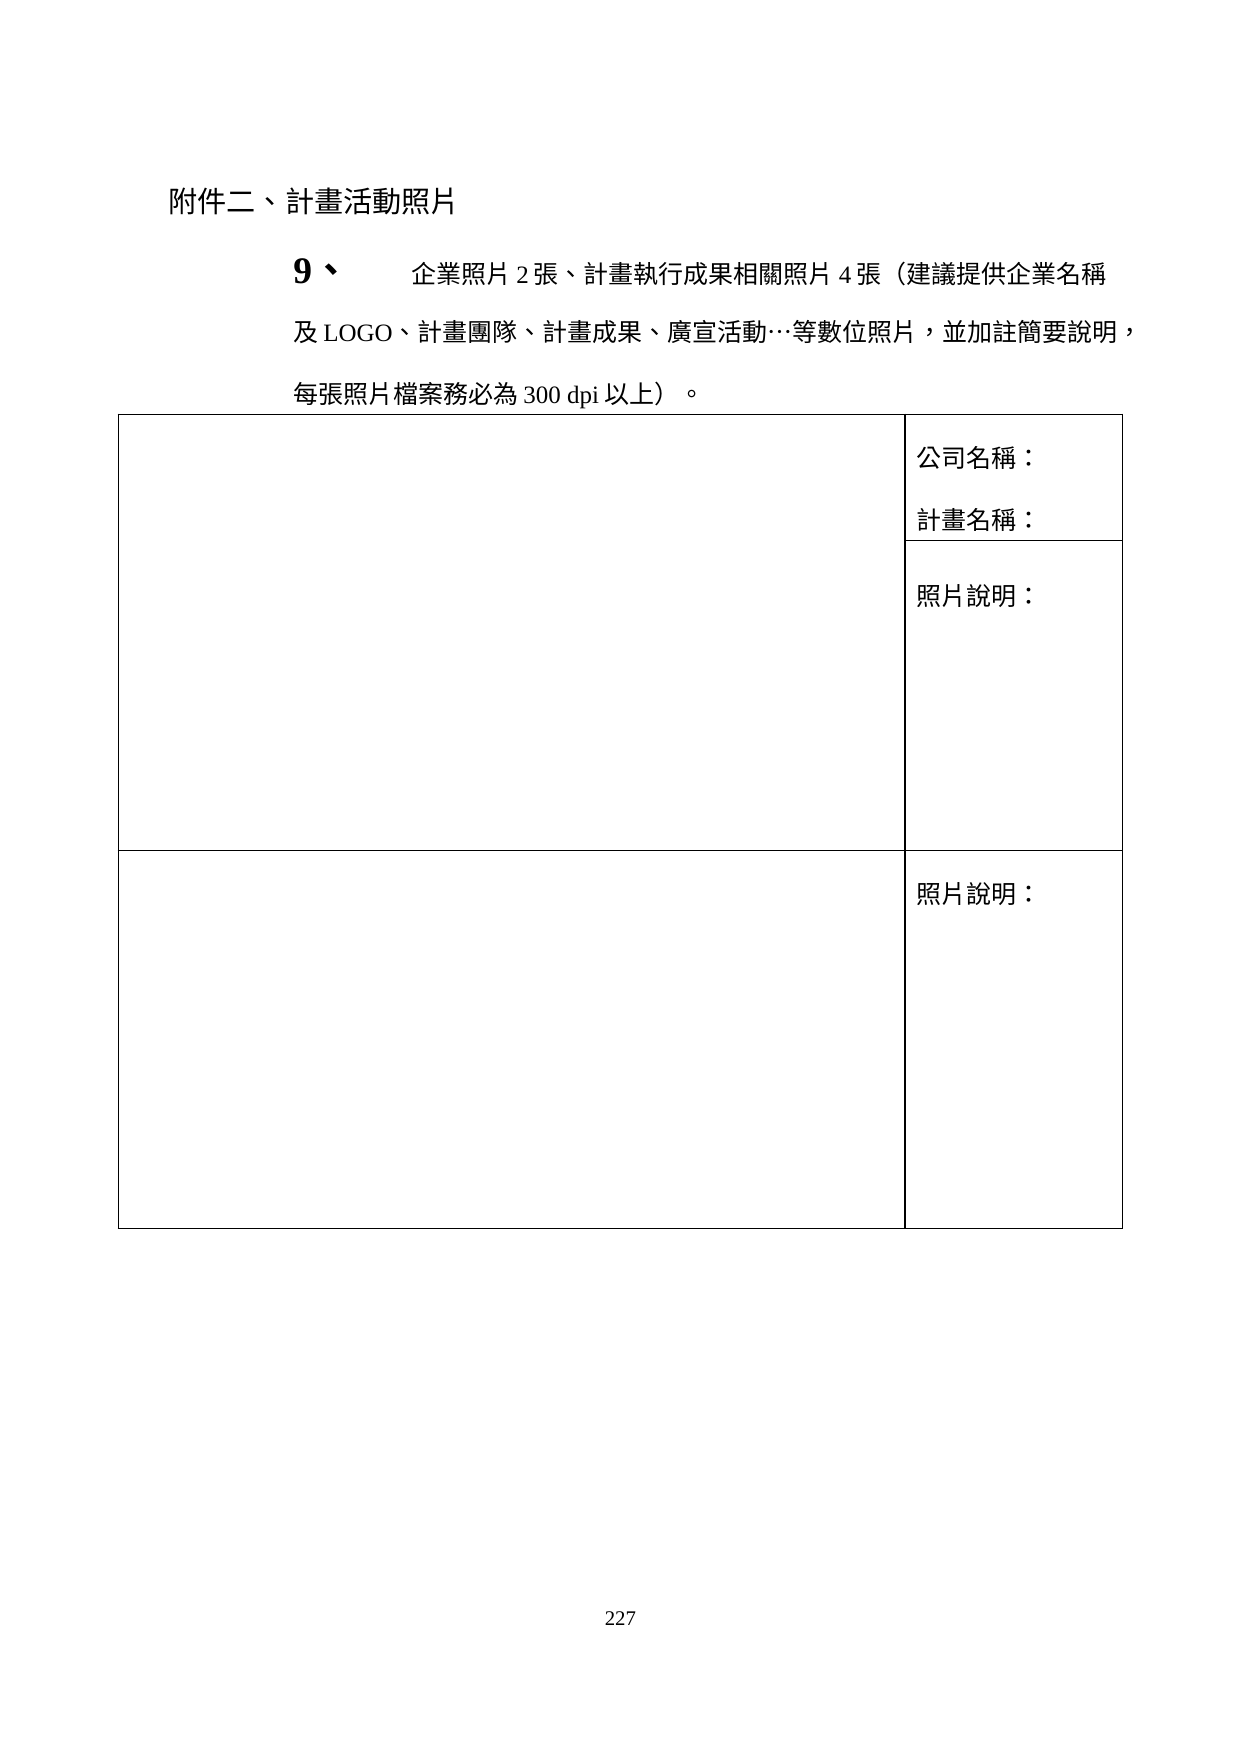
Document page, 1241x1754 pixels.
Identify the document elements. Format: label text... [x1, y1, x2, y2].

table_header [119, 415, 904, 850]
table_cell [119, 851, 904, 1227]
table_header 公司名稱： 計畫名稱： [906, 415, 1122, 539]
table_cell 照片說明： [906, 541, 1122, 850]
subtitle 企業照片2張、計畫執行成果相關照片4張（建議提供企業名稱及LOGO、計畫團隊、計畫成果、廣宣活動…等數位照片，並加註簡要說明，每張照片檔案務必為300 dpi以上）。 [293, 226, 1122, 413]
table_cell 照片說明： [906, 851, 1122, 1227]
text 附件二、計畫活動照片 [168, 158, 1122, 221]
